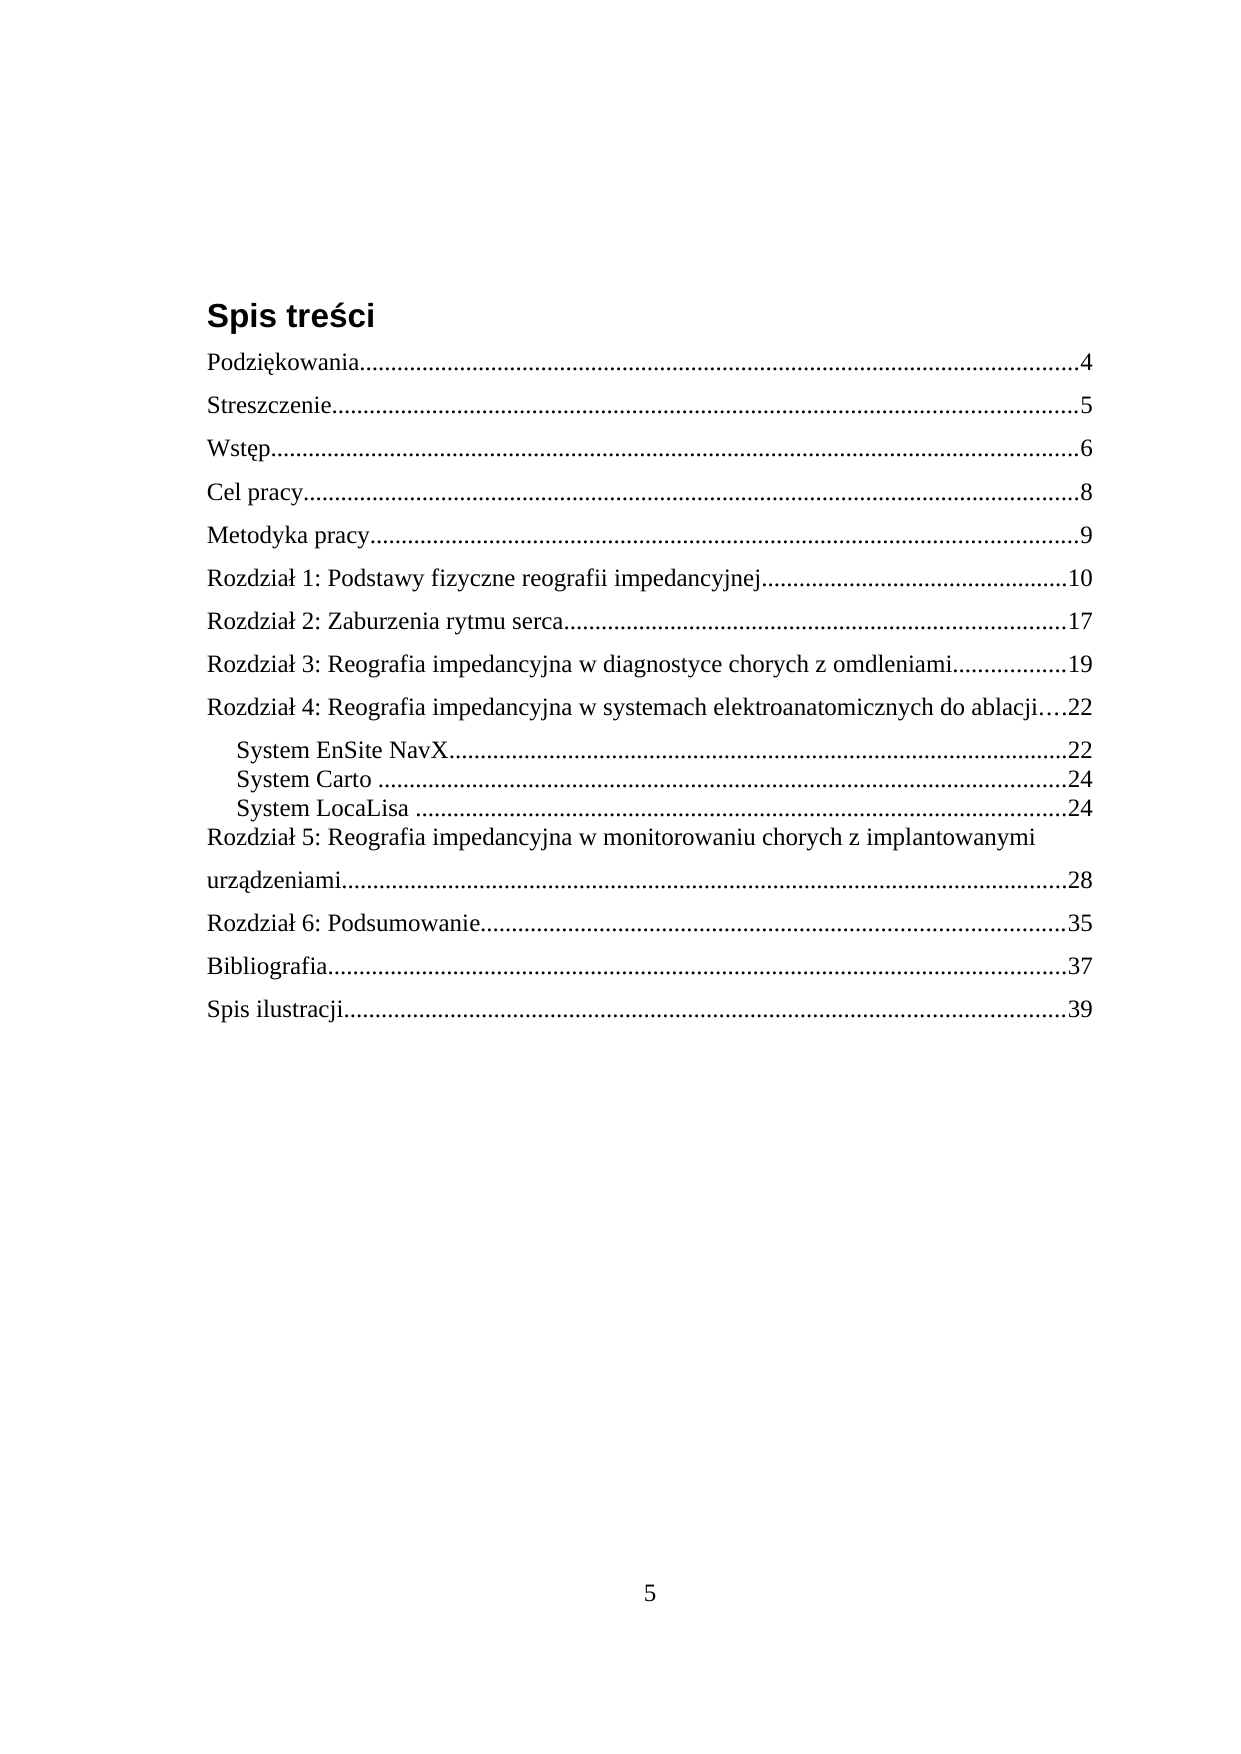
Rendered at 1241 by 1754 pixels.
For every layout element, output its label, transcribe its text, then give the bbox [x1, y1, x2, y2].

text Metodyka pracy 9 [207, 520, 1093, 548]
text Spis ilustracji 39 [207, 994, 1093, 1023]
text Cel pracy 8 [207, 477, 1093, 505]
text System LocaLisa 24 [236, 793, 1093, 822]
text System Carto 24 [236, 764, 1093, 793]
text Bibliografia 37 [207, 951, 1093, 980]
text Rozdział 4: Reografia impedancyjna w systemach elektroanatomicznych do ablacji 22 [207, 692, 1093, 721]
subtitle Spis treści [207, 296, 1093, 335]
text System EnSite NavX 22 [236, 735, 1093, 764]
text Rozdział 5: Reografia impedancyjna w monitorowaniu chorych z implantowanymi urządzeniami 28 [207, 822, 1093, 893]
text Podziękowania 4 [207, 347, 1093, 376]
text Wstęp 6 [207, 433, 1093, 462]
text Rozdział 3: Reografia impedancyjna w diagnostyce chorych z omdleniami. 19 [207, 649, 1093, 678]
text Rozdział 6: Podsumowanie 35 [207, 908, 1093, 937]
text Rozdział 1: Podstawy fizyczne reografii impedancyjnej. 10 [207, 563, 1093, 592]
text Streszczenie 5 [207, 390, 1093, 419]
text Rozdział 2: Zaburzenia rytmu serca 17 [207, 606, 1093, 635]
